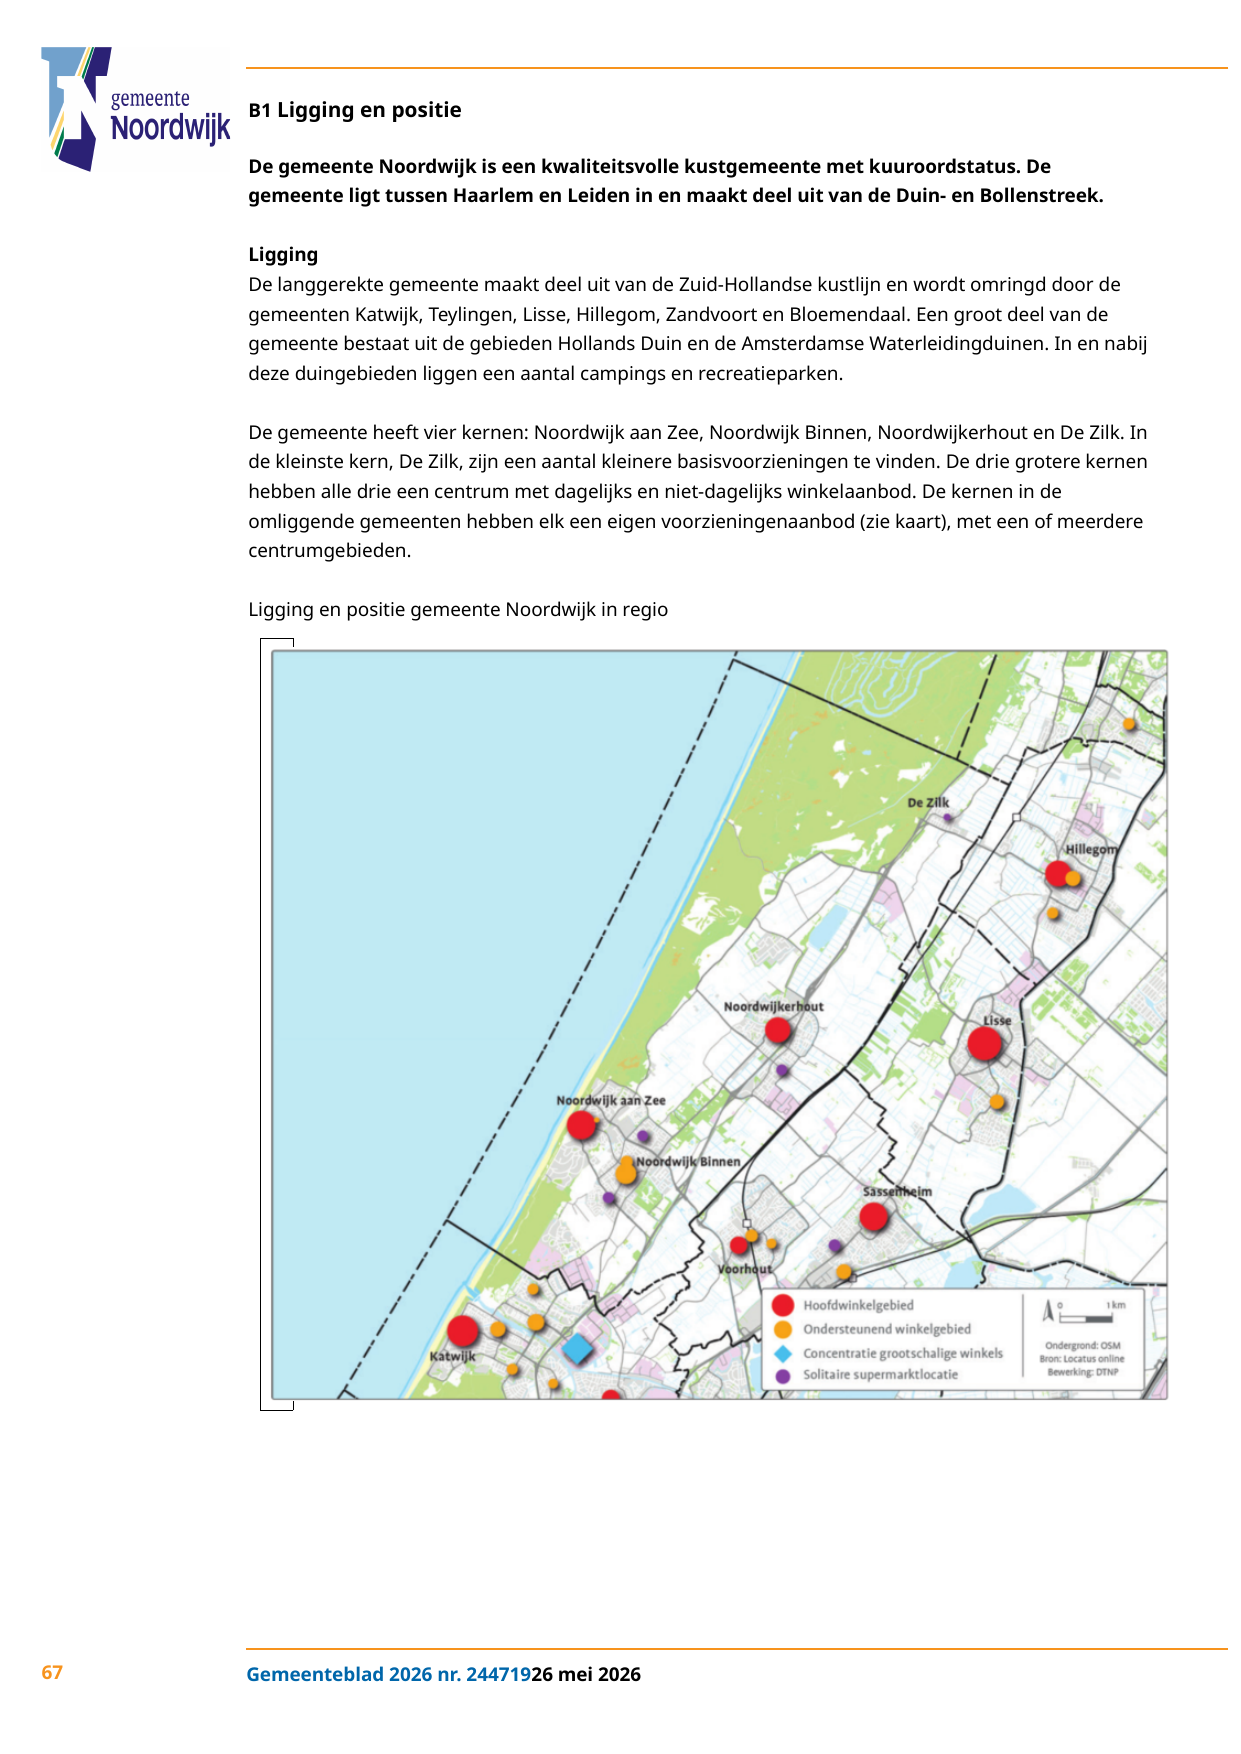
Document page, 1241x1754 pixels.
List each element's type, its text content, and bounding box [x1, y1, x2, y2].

text De gemeente Noordwijk is een kwaliteitsvolle kustgemeente met kuuroordstatus. De gemeente ligt tussen Haarlem en Leiden in en maakt deel uit van de Duin- en Bollenstreek. [248, 153, 1152, 208]
picture [268, 647, 1173, 1401]
text Ligging en positie gemeente Noordwijk in regio [248, 597, 1152, 622]
text B1 Ligging en positie [248, 95, 1152, 123]
text De langgerekte gemeente maakt deel uit van de Zuid-Hollandse kustlijn en wordt omringd door de gemeenten Katwijk, Teylingen, Lisse, Hillegom, Zandvoort en Bloemendaal. Een groot deel van de gemeente bestaat uit de gebieden Hollands Duin en de Amsterdamse Waterleidingduinen. In en nabij deze duingebieden liggen een aantal campings en recreatieparken. [248, 271, 1152, 386]
text Ligging [248, 242, 1152, 267]
picture [41, 47, 231, 172]
text De gemeente heeft vier kernen: Noordwijk aan Zee, Noordwijk Binnen, Noordwijkerhout en De Zilk. In de kleinste kern, De Zilk, zijn een aantal kleinere basisvoorzieningen te vinden. De drie grotere kernen hebben alle drie een centrum met dagelijks en niet-dagelijks winkel­aanbod. De kernen in de omliggende gemeenten hebben elk een eigen voorzieningenaanbod (zie kaart), met een of meerdere centrumgebieden. [248, 419, 1152, 563]
